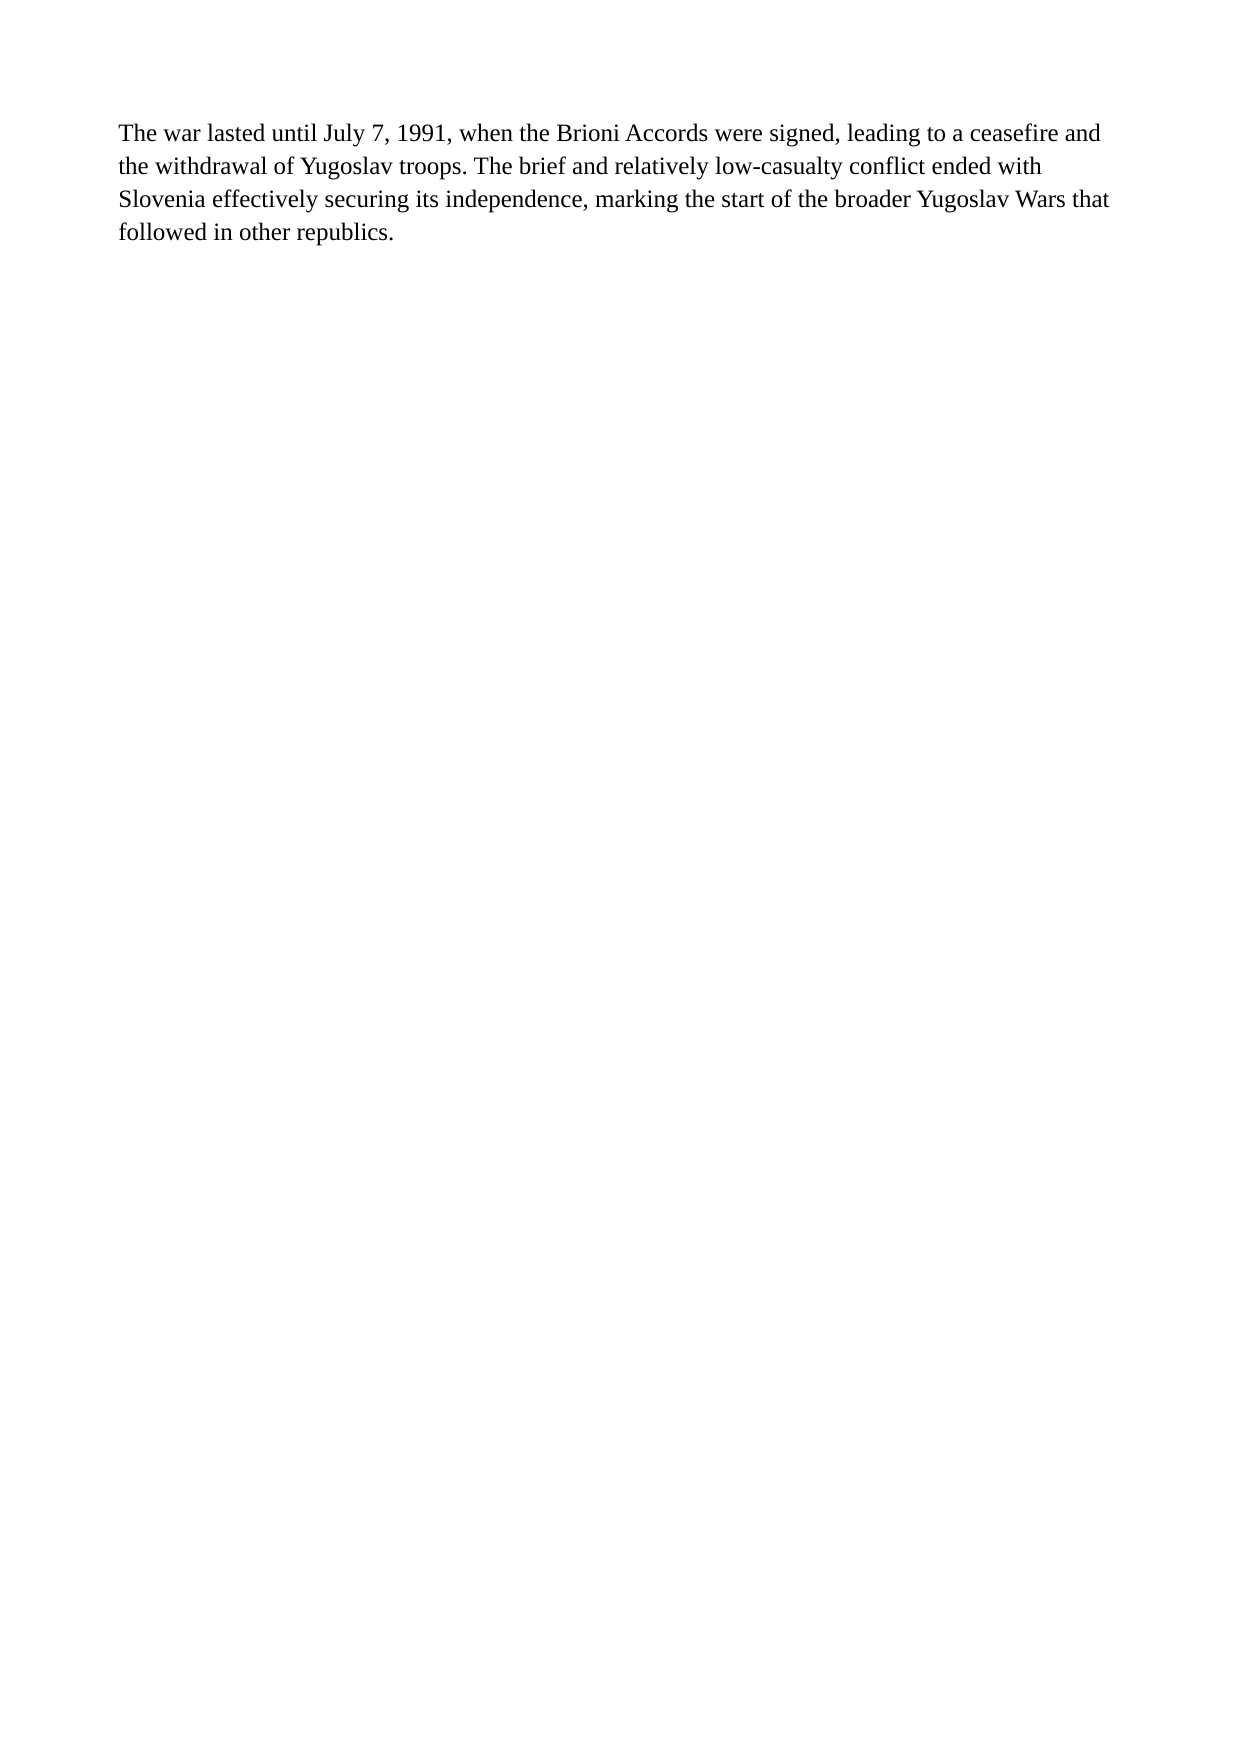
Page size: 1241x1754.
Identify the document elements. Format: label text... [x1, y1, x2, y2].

text The war lasted until July 7, 1991, when the Brioni Accords were signed, leading to a ceasefire and the withdrawal of Yugoslav troops. The brief and relatively low-casualty conflict ended with Slovenia effectively securing its independence, marking the start of the broader Yugoslav Wars that followed in other republics. [118, 118, 1122, 246]
